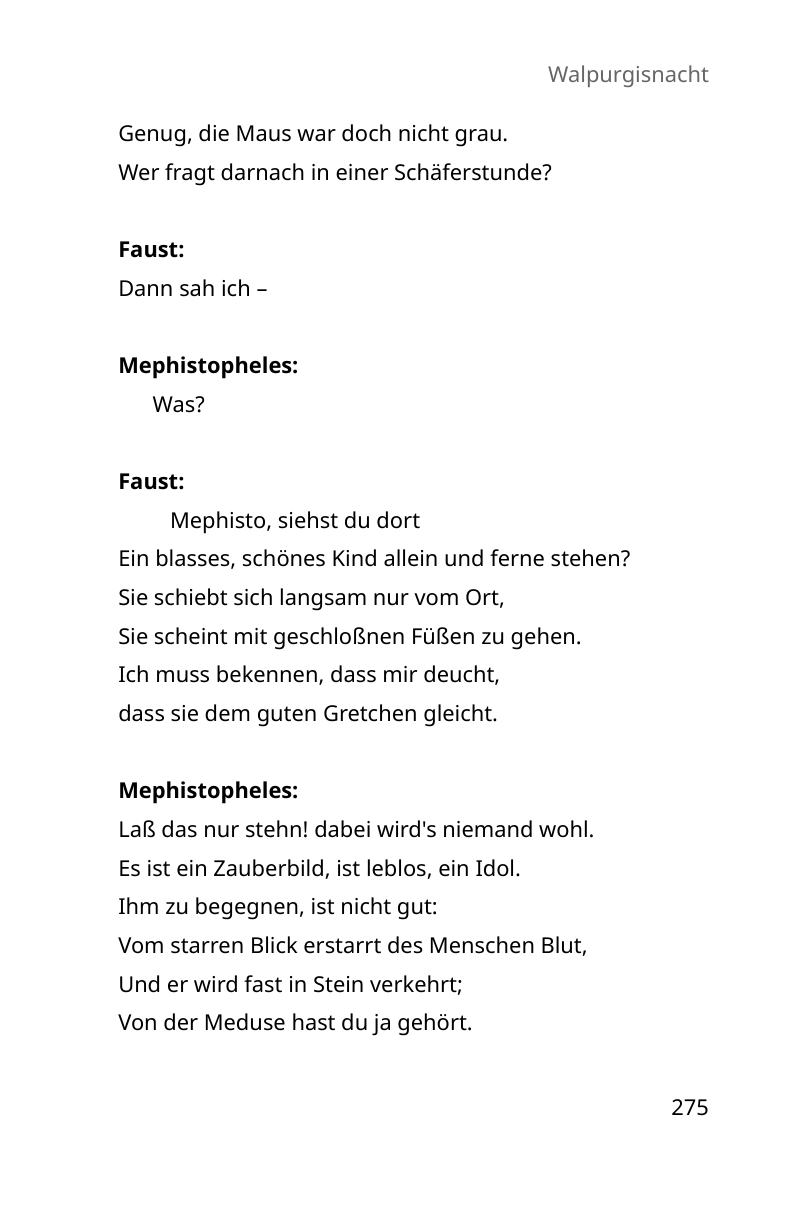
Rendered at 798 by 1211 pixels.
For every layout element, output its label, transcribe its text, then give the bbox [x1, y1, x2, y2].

text Mephistopheles: Was? [118, 329, 709, 419]
text Mephistopheles: Laß das nur stehn! dabei wird's niemand wohl. Es ist ein Zauberbild, ist leblos, ein Idol. Ihm zu begegnen, ist nicht gut: Vom starren Blick erstarrt des Menschen Blut, Und er wird fast in Stein verkehrt; Von der Meduse hast du ja gehört. [118, 754, 709, 1037]
text Faust: Mephisto, siehst du dort Ein blasses, schönes Kind allein und ferne stehen? Sie schiebt sich langsam nur vom Ort, Sie scheint mit geschloßnen Füßen zu gehen. Ich muss bekennen, dass mir deucht, dass sie dem guten Gretchen gleicht. [118, 445, 709, 728]
text Genug, die Maus war doch nicht grau. Wer fragt darnach in einer Schäferstunde? [118, 118, 709, 187]
text Faust: Dann sah ich – [118, 213, 709, 303]
